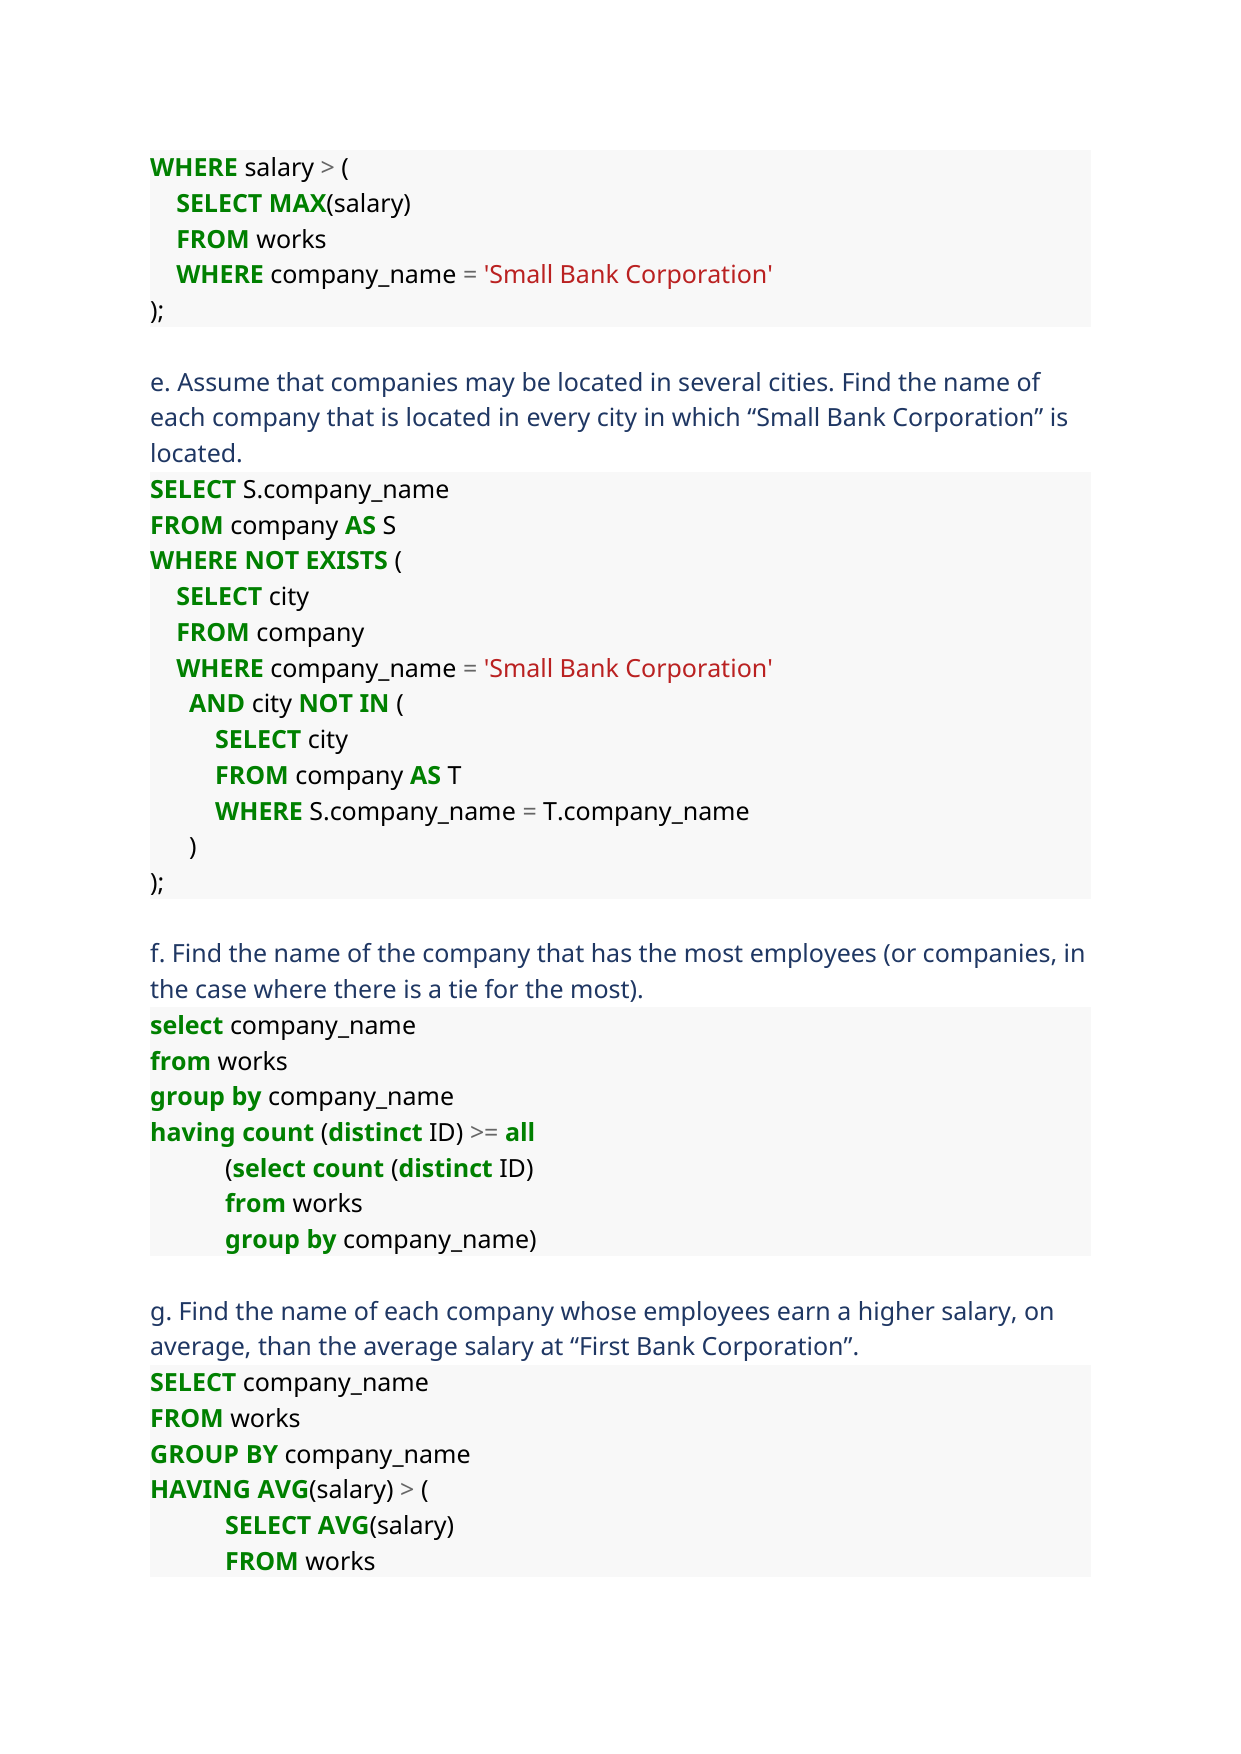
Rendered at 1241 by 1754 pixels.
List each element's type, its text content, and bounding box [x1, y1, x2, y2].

text WHERE company_name = 'Small Bank Corporation' [150, 257, 1091, 291]
text from works [150, 1043, 1091, 1077]
subtitle g. Find the name of each company whose employees earn a higher salary, on average, than the average salary at “First Bank Corporation”. [150, 1293, 1091, 1363]
text WHERE company_name = 'Small Bank Corporation' [150, 650, 1091, 684]
text select company_name [150, 1007, 1091, 1042]
text SELECT AVG(salary) [150, 1508, 1091, 1542]
text WHERE S.company_name = T.company_name [150, 793, 1091, 827]
text from works [150, 1186, 1091, 1220]
text SELECT MAX(salary) [150, 186, 1091, 220]
text group by company_name [150, 1079, 1091, 1113]
subtitle f. Find the name of the company that has the most employees (or companies, in the case where there is a tie for the most). [150, 936, 1091, 1006]
text WHERE NOT EXISTS ( [150, 543, 1091, 577]
text FROM company AS S [150, 507, 1091, 541]
text SELECT city [150, 722, 1091, 756]
text ); [150, 864, 1091, 899]
text ); [150, 293, 1091, 327]
text FROM works [150, 1401, 1091, 1434]
text WHERE salary > ( [150, 150, 1091, 184]
text ) [150, 829, 1091, 863]
text SELECT city [150, 579, 1091, 613]
text GROUP BY company_name [150, 1436, 1091, 1470]
text SELECT S.company_name [150, 472, 1091, 506]
text (select count (distinct ID) [150, 1150, 1091, 1184]
text SELECT company_name [150, 1365, 1091, 1399]
text FROM company [150, 614, 1091, 648]
text group by company_name) [150, 1222, 1091, 1256]
subtitle e. Assume that companies may be located in several cities. Find the name of each company that is located in every city in which “Small Bank Corporation” is located. [150, 364, 1091, 470]
text FROM works [150, 221, 1091, 256]
text AND city NOT IN ( [150, 686, 1091, 720]
text FROM company AS T [150, 757, 1091, 791]
text FROM works [150, 1543, 1091, 1577]
text having count (distinct ID) >= all [150, 1115, 1091, 1149]
text HAVING AVG(salary) > ( [150, 1472, 1091, 1506]
